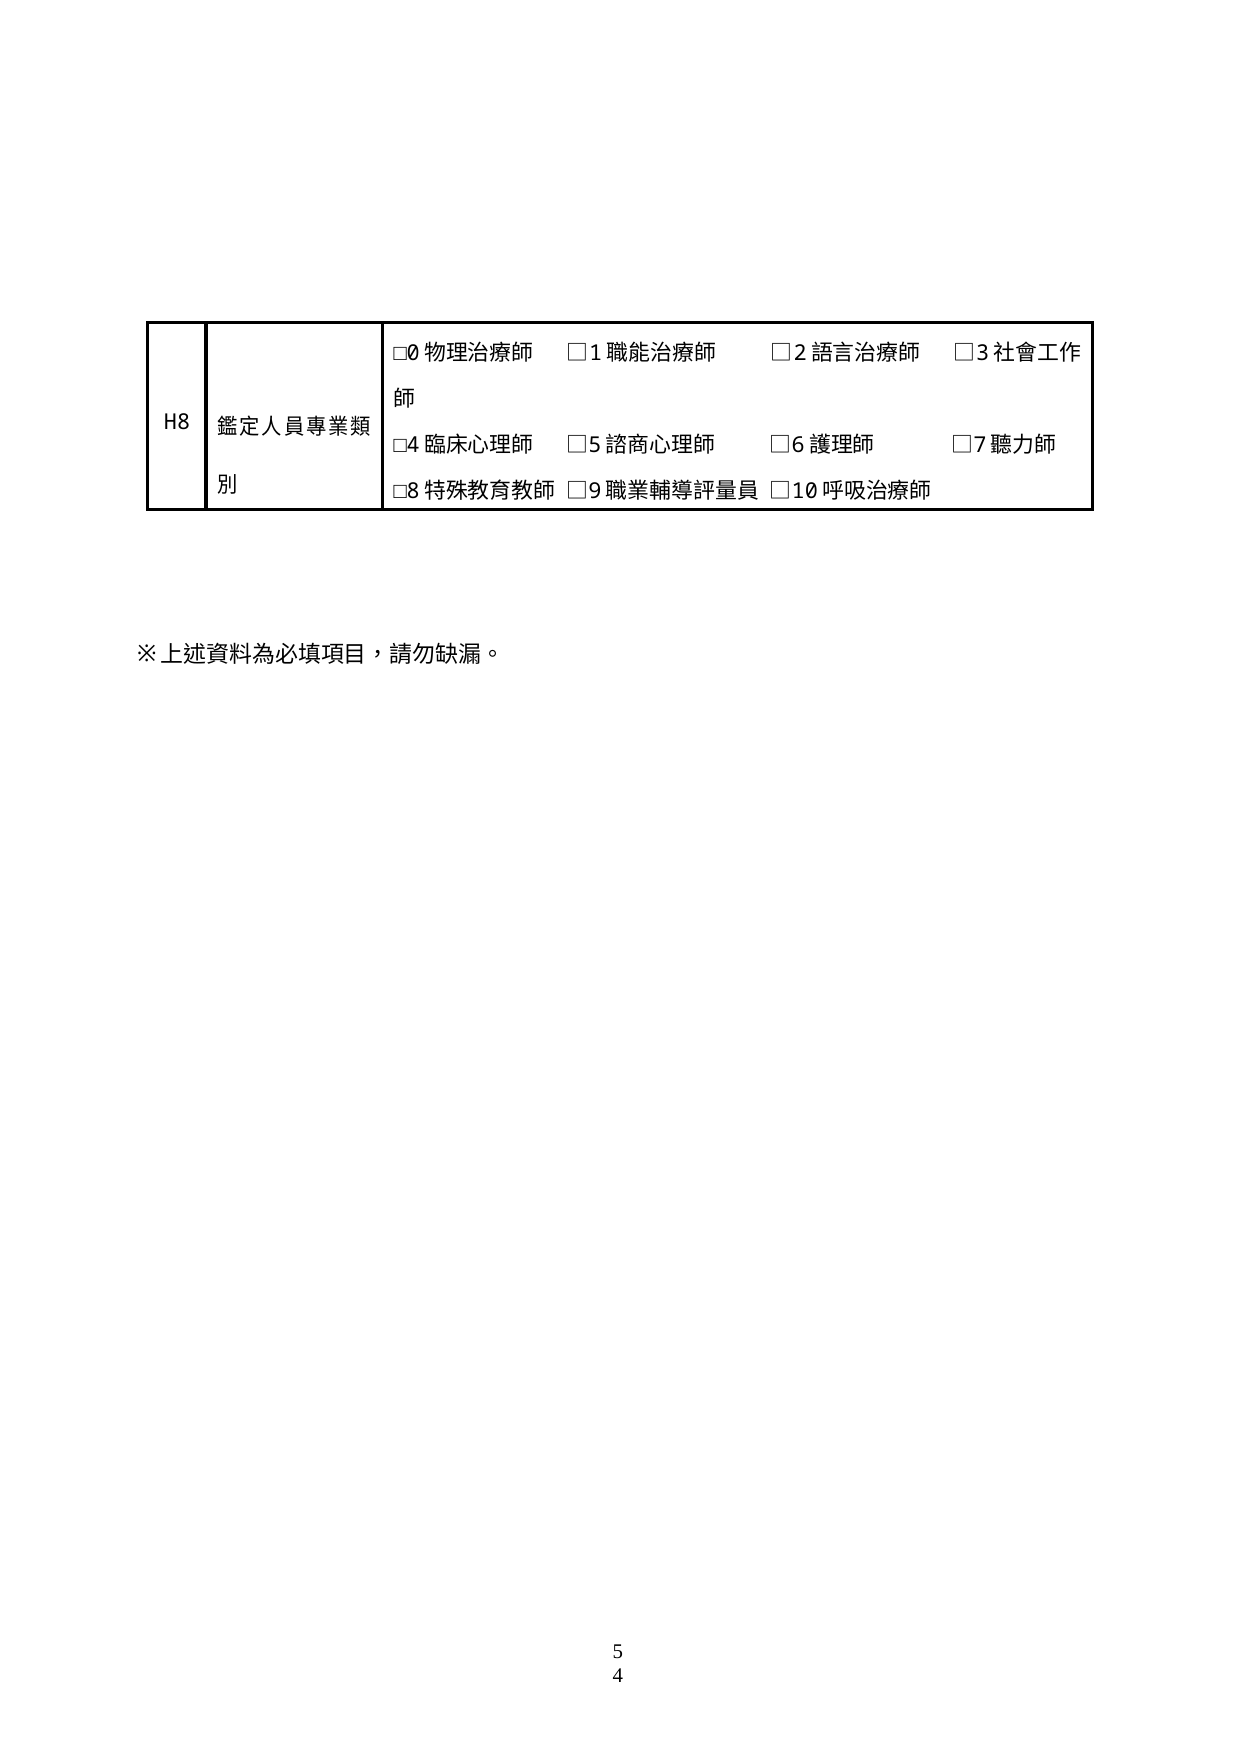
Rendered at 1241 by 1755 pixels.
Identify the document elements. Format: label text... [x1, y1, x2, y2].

table_cell H8 [149, 324, 204, 507]
text ※上述資料為必填項目，請勿缺漏。 [103, 613, 1134, 671]
table_cell 鑑定人員專業類別 [208, 324, 381, 507]
table_cell □0物理治療師 □1職能治療師 □2語言治療師 □3社會工作師 □4臨床心理師 □5諮商心理師 □6護理師 □7聽力師 □8特殊教育教師 □9職業輔導評量員 □10呼吸治療師 [384, 324, 1091, 507]
